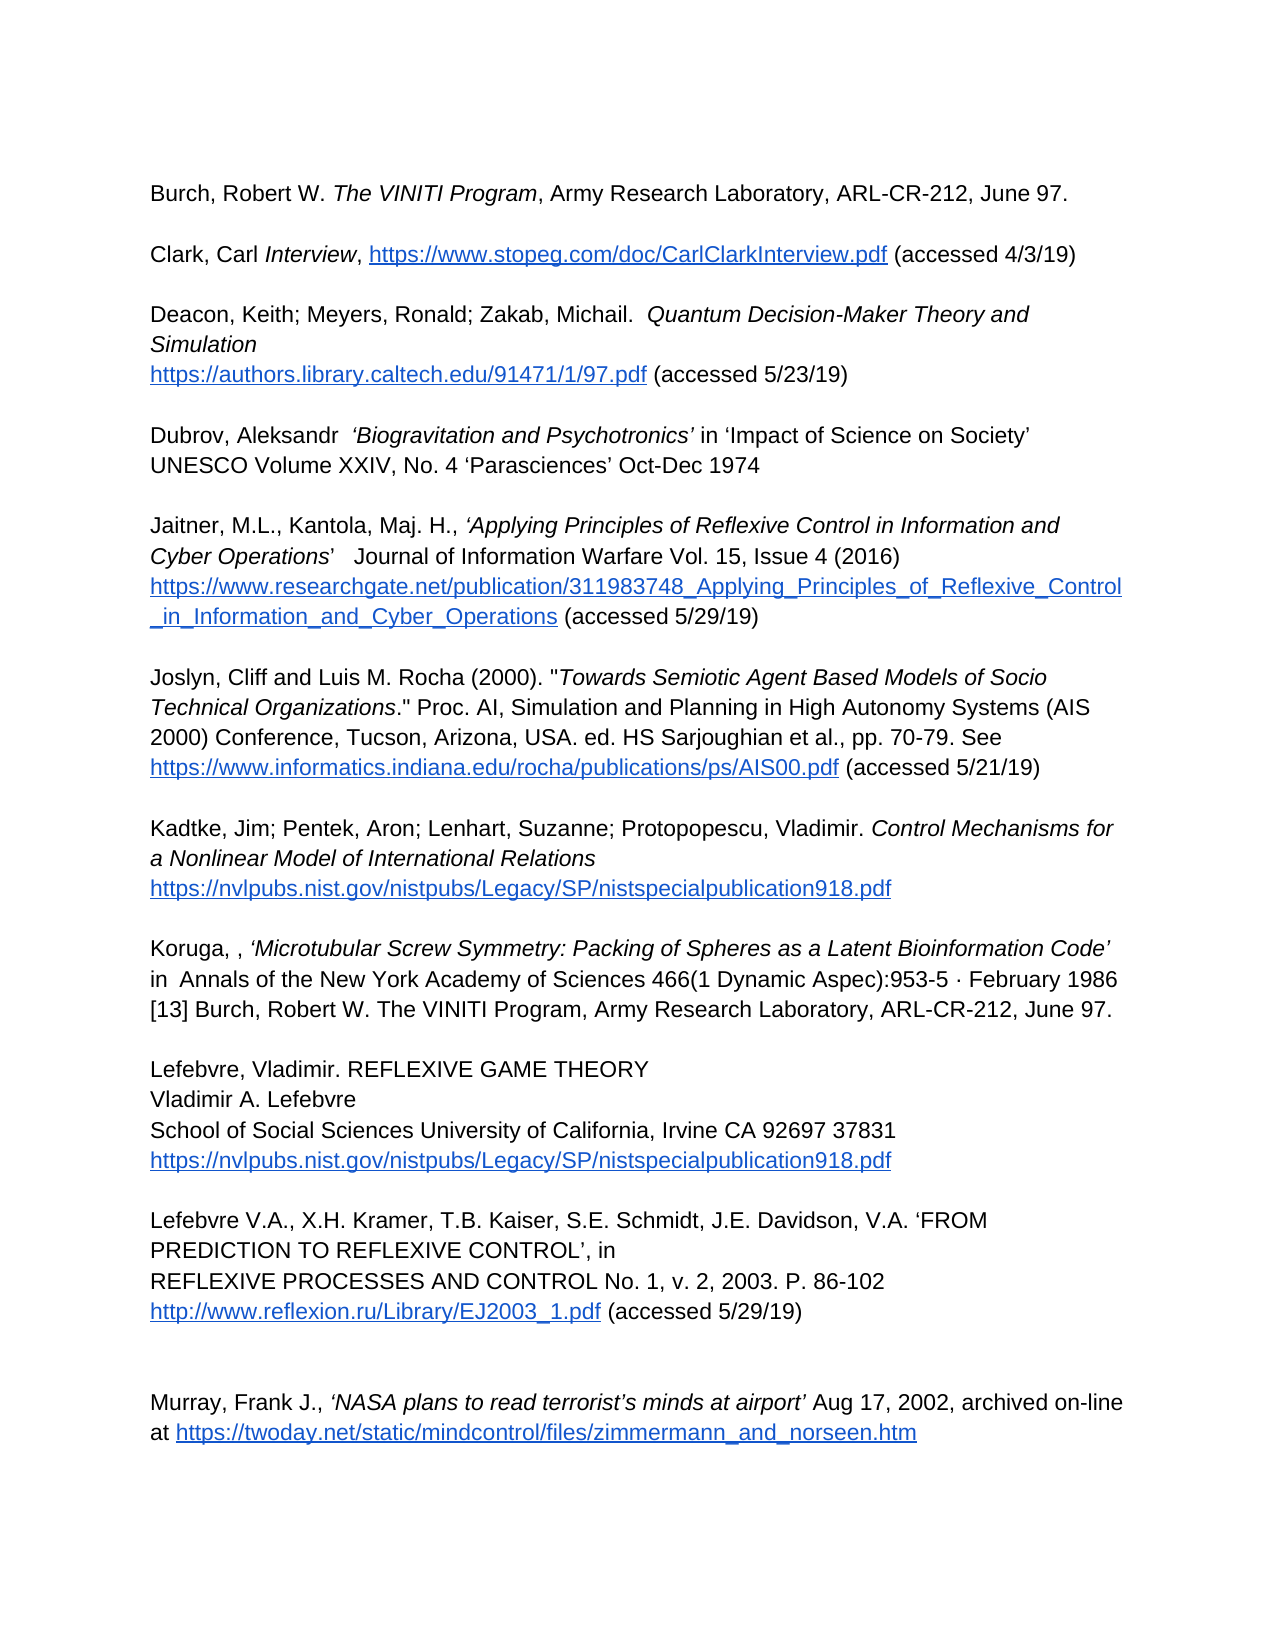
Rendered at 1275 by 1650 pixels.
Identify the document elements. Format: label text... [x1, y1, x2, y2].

text Joslyn, Cliff and Luis M. Rocha (2000). "Towards Semiotic Agent Based Models of Socio Technical Organizations." Proc. AI, Simulation and Planning in High Autonomy Systems (AIS 2000) Conference, Tucson, Arizona, USA. ed. HS Sarjoughian et al., pp. 70-79. See https://www.informatics.indiana.edu/rocha/publications/ps/AIS00.pdf (accessed 5/21/19) [150, 663, 1125, 781]
text https://authors.library.caltech.edu/91471/1/97.pdf (accessed 5/23/19) [150, 361, 1125, 388]
text Clark, Carl Interview, https://www.stopeg.com/doc/CarlClarkInterview.pdf (accessed 4/3/19) [150, 241, 1125, 267]
text Deacon, Keith; Meyers, Ronald; Zakab, Michail. Quantum Decision-Maker Theory and Simulation [150, 301, 1125, 358]
text Murray, Frank J., ‘NASA plans to read terrorist’s minds at airport’ Aug 17, 2002, archived on-line at https://twoday.net/static/mindcontrol/files/zimmermann_and_norseen.htm [150, 1388, 1125, 1445]
text Burch, Robert W. The VINITI Program, Army Research Laboratory, ARL-CR-212, June 97. [150, 180, 1125, 207]
text Lefebvre, Vladimir. REFLEXIVE GAME THEORY Vladimir A. Lefebvre School of Social Sciences University of California, Irvine CA 92697 37831 https://nvlpubs.nist.gov/nistpubs/Legacy/SP/nistspecialpublication918.pdf [150, 1056, 1125, 1173]
text Kadtke, Jim; Pentek, Aron; Lenhart, Suzanne; Protopopescu, Vladimir. Control Mechanisms for a Nonlinear Model of International Relations https://nvlpubs.nist.gov/nistpubs/Legacy/SP/nistspecialpublication918.pdf [150, 814, 1125, 901]
text Dubrov, Aleksandr ‘Biogravitation and Psychotronics’ in ‘Impact of Science on Society’ UNESCO Volume XXIV, No. 4 ‘Parasciences’ Oct-Dec 1974 [150, 422, 1125, 478]
text Koruga, , ‘Microtubular Screw Symmetry: Packing of Spheres as a Latent Bioinformation Code’ in Annals of the New York Academy of Sciences 466(1 Dynamic Aspec):953-5 · February 1986 [150, 935, 1125, 992]
text [13] Burch, Robert W. The VINITI Program, Army Research Laboratory, ARL-CR-212, June 97. [150, 996, 1125, 1022]
text Jaitner, M.L., Kantola, Maj. H., ‘Applying Principles of Reflexive Control in Information and Cyber Operations’ Journal of Information Warfare Vol. 15, Issue 4 (2016) https://www.researchgate.net/publication/311983748_Applying_Principles_of_Reflexive_Control_in_Information_and_Cyber_Operations (accessed 5/29/19) [150, 512, 1125, 629]
text Lefebvre V.A., X.H. Kramer, T.B. Kaiser, S.E. Schmidt, J.E. Davidson, V.A. ‘FROM PREDICTION TO REFLEXIVE CONTROL’, in REFLEXIVE PROCESSES AND CONTROL No. 1, v. 2, 2003. P. 86-102 http://www.reflexion.ru/Library/EJ2003_1.pdf (accessed 5/29/19) [150, 1207, 1125, 1324]
